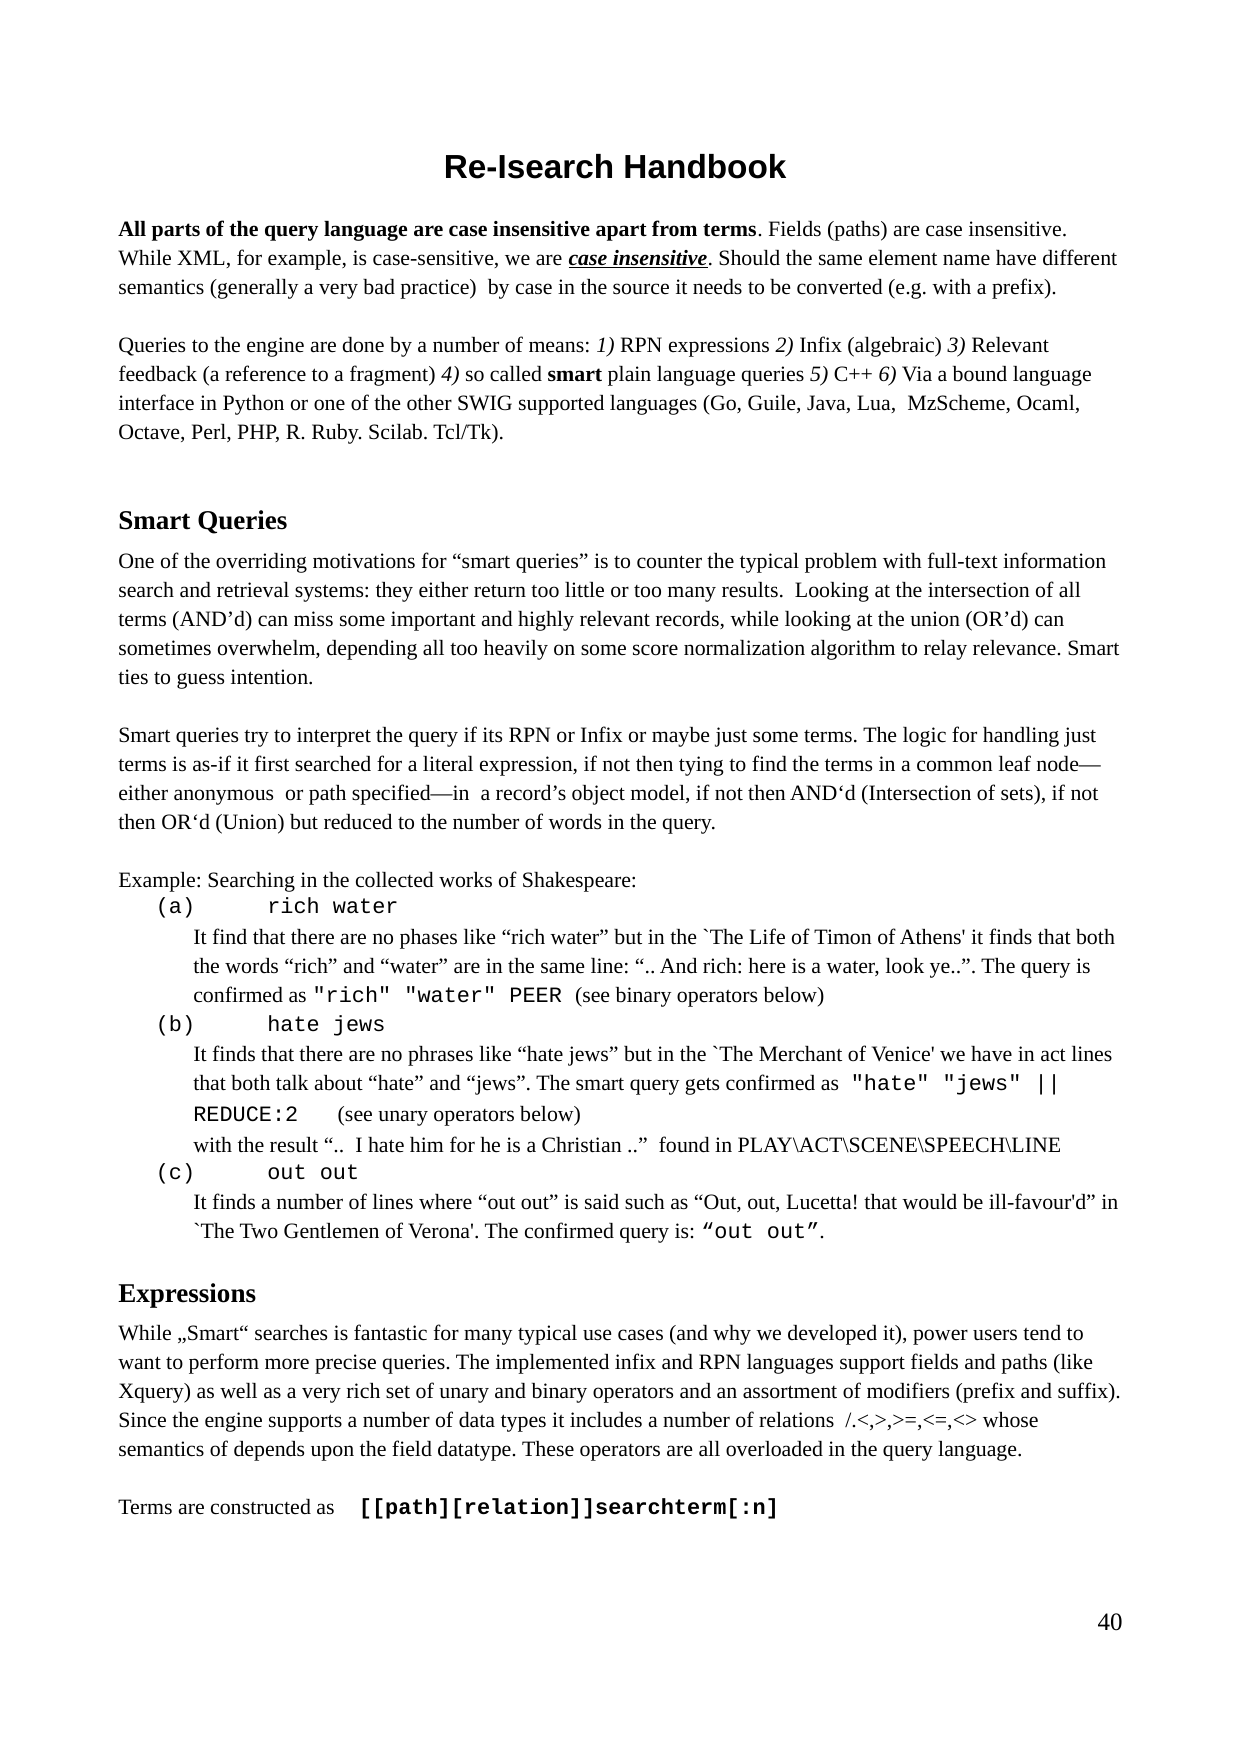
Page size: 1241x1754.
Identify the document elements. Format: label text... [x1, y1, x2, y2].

list with the result “.. I hate him for he is a Christian ..” found in PLAY\ACT\SCENE\SPEECH\LINE [156, 1132, 1122, 1157]
list It find that there are no phases like “rich water” but in the `The Life of Timon of Athens' it finds that both the words “rich” and “water” are in the same line: “.. And rich: here is a water, look ye..”. The query is confirmed as "rich" "water" PEER (see binary operators below) [156, 924, 1122, 1009]
list It finds a number of lines where “out out” is said such as “Out, out, Lucetta! that would be ill-favour'd” in `The Two Gentlemen of Verona'. The confirmed query is: “out out”. [156, 1189, 1122, 1245]
text While „Smart“ searches is fantastic for many typical use cases (and why we developed it), power users tend to want to perform more precise queries. The implemented infix and RPN languages support fields and paths (like Xquery) as well as a very rich set of unary and binary operators and an assortment of modifiers (prefix and suffix). Since the engine supports a number of data types it includes a number of relations /.<,>,>=,<=,<> whose semantics of depends upon the field datatype. These operators are all overloaded in the query language. [118, 1320, 1122, 1461]
list hate jews [156, 1013, 1122, 1038]
subtitle Smart Queries [118, 504, 1122, 536]
text All parts of the query language are case insensitive apart from terms. Fields (paths) are case insensitive. While XML, for example, is case-sensitive, we are case insensitive. Should the same element name have different semantics (generally a very bad practice) by case in the source it needs to be converted (e.g. with a prefix). [118, 216, 1122, 299]
text One of the overriding motivations for “smart queries” is to counter the typical problem with full-text information search and retrieval systems: they either return too little or too many results. Looking at the intersection of all terms (AND’d) can miss some important and highly relevant records, while looking at the union (OR’d) can sometimes overwhelm, depending all too heavily on some score normalization algorithm to relay relevance. Smart ties to guess intention. [118, 548, 1122, 689]
list It finds that there are no phrases like “hate jews” but in the `The Merchant of Venice' we have in act lines that both talk about “hate” and “jews”. The smart query gets confirmed as "hate" "jews" || REDUCE:2 (see unary operators below) [156, 1041, 1122, 1128]
list rich water [156, 896, 1122, 920]
text Smart queries try to interpret the query if its RPN or Infix or maybe just some terms. The logic for handling just terms is as-if it first searched for a literal expression, if not then tying to find the terms in a common leaf node—either anonymous or path specified—in a record’s object model, if not then AND‘d (Intersection of sets), if not then OR‘d (Union) but reduced to the number of words in the query. [118, 722, 1122, 834]
subtitle Expressions [118, 1277, 1122, 1308]
text Queries to the engine are done by a number of means: 1) RPN expressions 2) Infix (algebraic) 3) Relevant feedback (a reference to a fragment) 4) so called smart plain language queries 5) C++ 6) Via a bound language interface in Python or one of the other SWIG supported languages (Go, Guile, Java, Lua, MzScheme, Ocaml, Octave, Perl, PHP, R. Ruby. Scilab. Tcl/Tk). [118, 332, 1122, 444]
text Example: Searching in the collected works of Shakespeare: [118, 867, 1122, 892]
text Terms are constructed as [[path][relation]]searchterm[:n] [118, 1494, 1122, 1521]
list out out [156, 1161, 1122, 1186]
